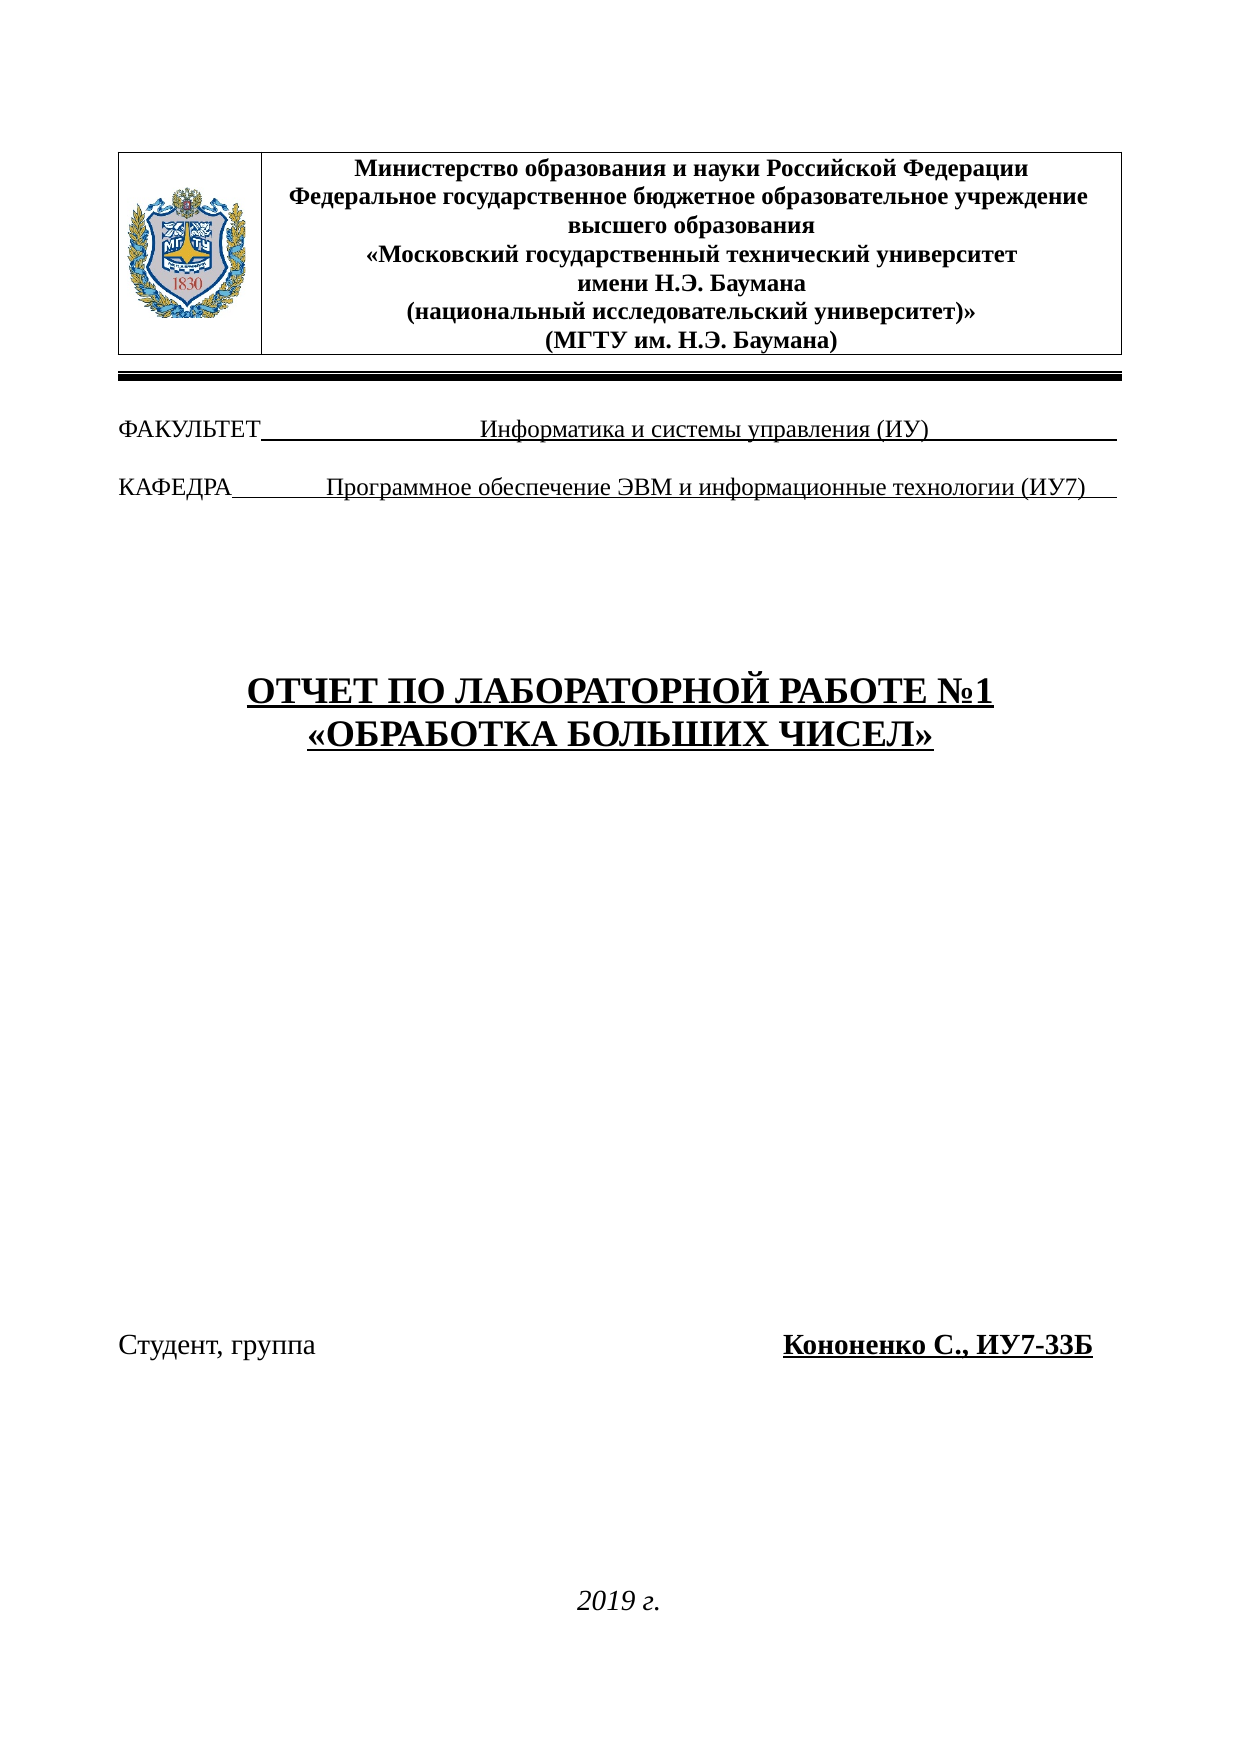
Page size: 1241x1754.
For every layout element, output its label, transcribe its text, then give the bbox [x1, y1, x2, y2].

text ФАКУЛЬТЕТ Информатика и системы управления (ИУ) [118, 414, 1122, 443]
table_header Министерство образования и науки Российской Федерации Федеральное государственное бюджетное образовательное учреждение высшего образования «Московский государственный технический университет имени Н.Э. Баумана (национальный исследовательский университет)» (МГТУ им. Н.Э. Баумана) [262, 153, 1121, 354]
table_header [119, 153, 261, 354]
picture [127, 187, 248, 323]
text ОТЧЕТ ПО ЛАБОРАТОРНОЙ РАБОТЕ №1 «ОБРАБОТКА БОЛЬШИХ ЧИСЕЛ» [118, 668, 1122, 754]
text 2019 г. [118, 1583, 1122, 1617]
text Студент, группа Кононенко С., ИУ7-33Б [118, 1327, 1122, 1394]
text КАФЕДРА Программное обеспечение ЭВМ и информационные технологии (ИУ7) [118, 472, 1122, 501]
